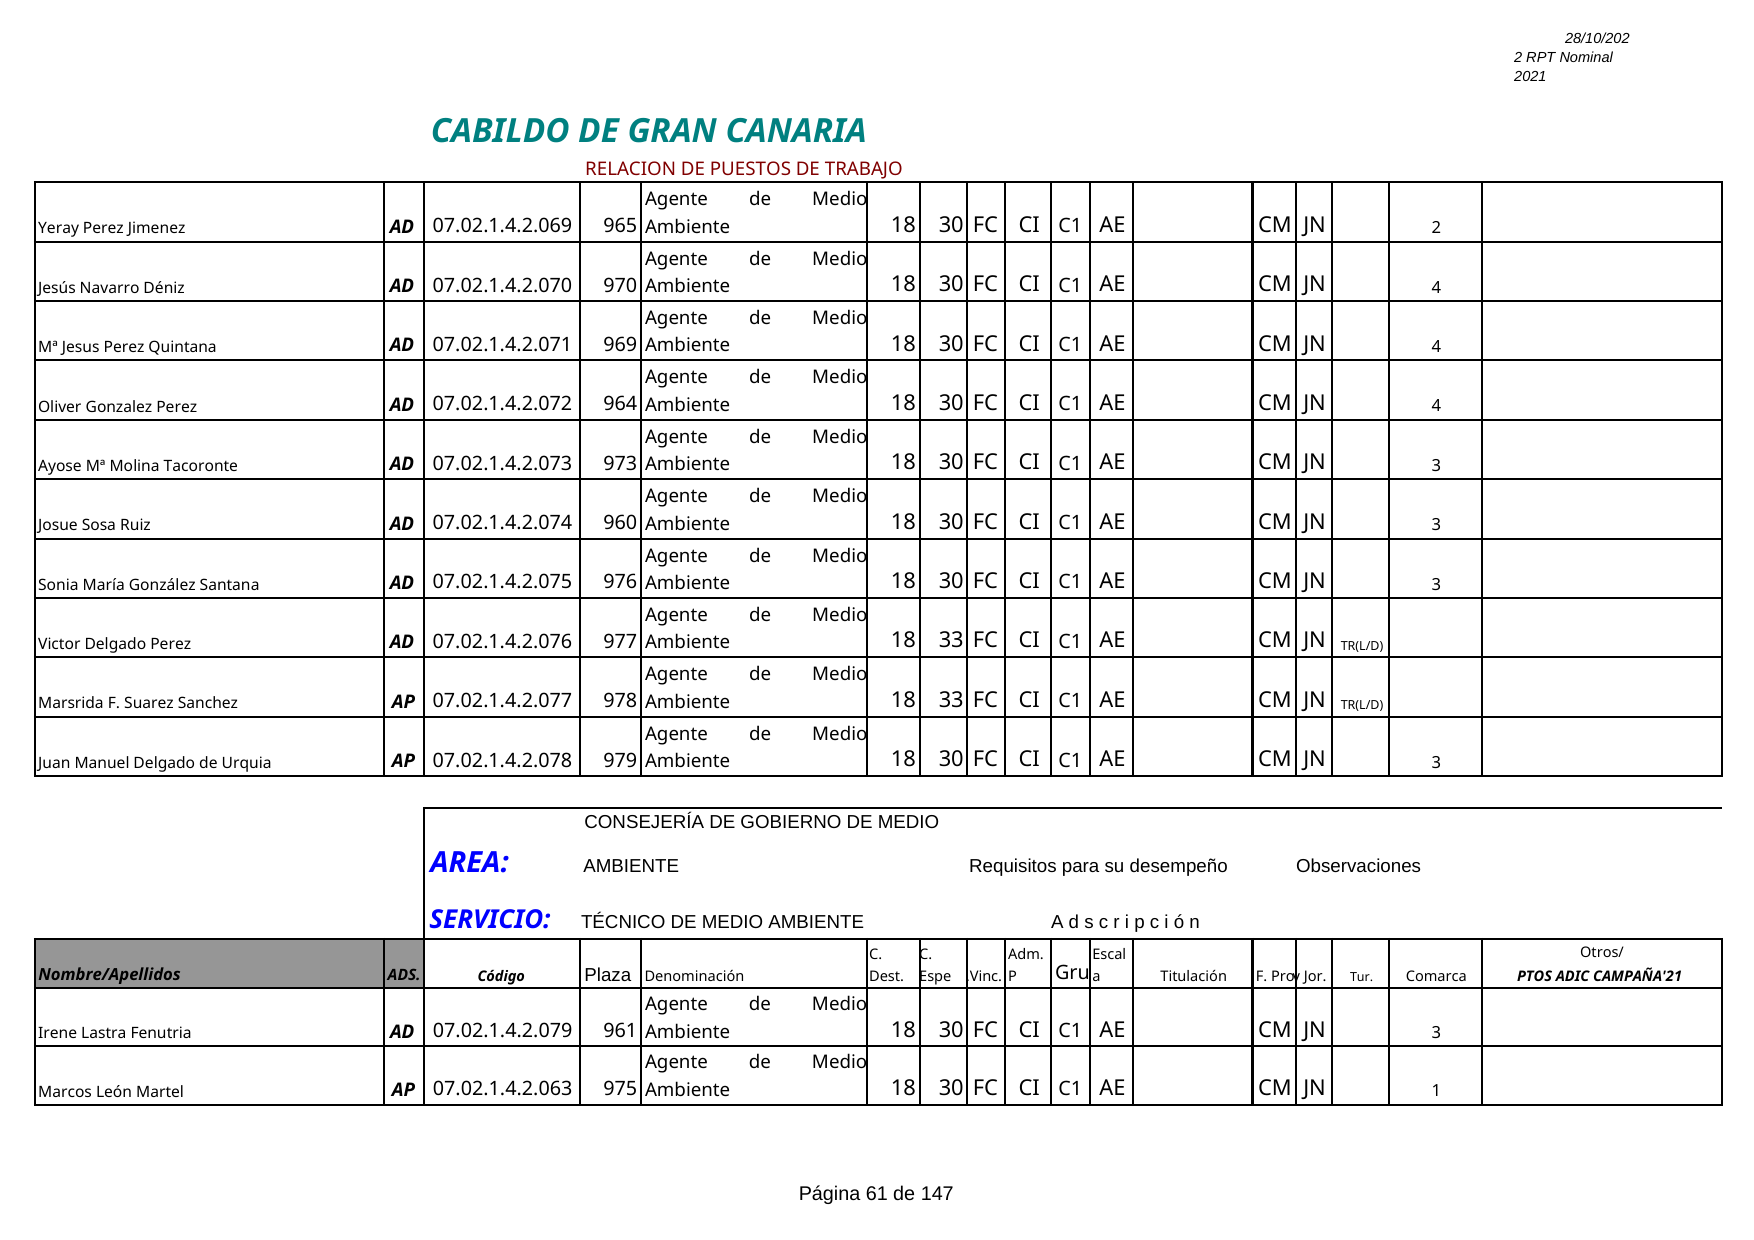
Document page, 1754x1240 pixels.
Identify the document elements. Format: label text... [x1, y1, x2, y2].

table_cell 30 [921, 540, 966, 597]
table_cell TR(L/D) [1333, 658, 1388, 716]
table_cell CM [1254, 540, 1295, 597]
table_cell [1134, 599, 1251, 656]
table_cell AE [1091, 183, 1132, 241]
table_cell Yeray Perez Jimenez [36, 183, 383, 241]
table_cell 30 [921, 243, 966, 300]
table_cell CI [1006, 480, 1050, 537]
table_cell TR(L/D) [1333, 599, 1388, 656]
table_cell 4 [1390, 361, 1481, 419]
table_cell [1134, 1047, 1251, 1103]
table_cell C1 [1052, 989, 1089, 1045]
table_cell AD [385, 183, 423, 241]
table_cell C1 [1052, 599, 1089, 656]
table_cell 30 [921, 302, 966, 359]
table_cell Marcos León Martel [36, 1047, 383, 1103]
table_cell [1134, 480, 1251, 537]
table_cell AE [1091, 421, 1132, 478]
table_cell 07.02.1.4.2.063 [425, 1047, 579, 1103]
table_cell AD [385, 421, 423, 478]
table_cell JN [1297, 243, 1331, 300]
table_cell CM [1254, 243, 1295, 300]
table_cell [1134, 989, 1251, 1045]
table_cell CM [1254, 1047, 1295, 1103]
table_cell 18 [868, 718, 919, 775]
table_cell JN [1297, 361, 1331, 419]
table_cell Nombre/Apellidos [36, 940, 383, 987]
table_cell 07.02.1.4.2.078 [425, 718, 579, 775]
table_cell Denominación [642, 940, 866, 987]
table_cell Josue Sosa Ruiz [36, 480, 383, 537]
table_cell Agente de Medio Ambiente [642, 718, 866, 775]
table_cell 964 [581, 361, 640, 419]
table_cell 2 [1390, 183, 1481, 241]
table_cell 18 [868, 599, 919, 656]
table_cell AP [385, 1047, 423, 1103]
table_cell CI [1006, 718, 1050, 775]
table_cell Agente de Medio Ambiente [642, 658, 866, 716]
table_cell JN [1297, 718, 1331, 775]
table_cell AD [385, 361, 423, 419]
table_cell 07.02.1.4.2.077 [425, 658, 579, 716]
table_cell AE [1091, 480, 1132, 537]
table_cell CI [1006, 989, 1050, 1045]
table_cell 30 [921, 421, 966, 478]
table_cell C1 [1052, 421, 1089, 478]
table_cell [1333, 718, 1388, 775]
table_cell 3 [1390, 718, 1481, 775]
table_cell C1 [1052, 658, 1089, 716]
table_cell 30 [921, 1047, 966, 1103]
table_cell 18 [868, 421, 919, 478]
table_cell C1 [1052, 183, 1089, 241]
table_cell FC [968, 361, 1004, 419]
table_cell 30 [921, 480, 966, 537]
table_cell 30 [921, 718, 966, 775]
table_cell 30 [921, 989, 966, 1045]
table_cell C1 [1052, 718, 1089, 775]
table_cell Titulación [1134, 940, 1251, 987]
table_cell FC [968, 302, 1004, 359]
table_cell CI [1006, 658, 1050, 716]
table_cell 18 [868, 480, 919, 537]
table_cell Gru [1052, 940, 1089, 987]
table_cell [1134, 302, 1251, 359]
table_cell FC [968, 718, 1004, 775]
table_cell CM [1254, 658, 1295, 716]
table_cell Mª Jesus Perez Quintana [36, 302, 383, 359]
table_cell FC [968, 421, 1004, 478]
table_cell [1333, 480, 1388, 537]
table_cell AD [385, 302, 423, 359]
table_cell 07.02.1.4.2.073 [425, 421, 579, 478]
table_cell [1134, 183, 1251, 241]
table_cell C. Espe [921, 940, 966, 987]
table_cell Agente de Medio Ambiente [642, 302, 866, 359]
table_cell Marsrida F. Suarez Sanchez [36, 658, 383, 716]
table_cell JN [1297, 1047, 1331, 1103]
table_cell [1483, 599, 1721, 656]
table_cell C1 [1052, 302, 1089, 359]
table_cell [1483, 989, 1721, 1045]
table_cell v Jor. [1297, 940, 1331, 987]
table_cell 976 [581, 540, 640, 597]
table_cell 18 [868, 1047, 919, 1103]
table_cell C1 [1052, 540, 1089, 597]
table_cell Sonia María González Santana [36, 540, 383, 597]
table_cell 970 [581, 243, 640, 300]
table_cell [1483, 183, 1721, 241]
table_cell AD [385, 989, 423, 1045]
table_cell [1134, 243, 1251, 300]
table_cell [1483, 540, 1721, 597]
table_cell F. Pro [1254, 940, 1295, 987]
table_cell Plaza [581, 940, 640, 987]
table_cell 07.02.1.4.2.071 [425, 302, 579, 359]
table_cell 18 [868, 302, 919, 359]
table_cell 07.02.1.4.2.070 [425, 243, 579, 300]
table_cell 18 [868, 540, 919, 597]
table_cell Agente de Medio Ambiente [642, 480, 866, 537]
table_cell 965 [581, 183, 640, 241]
table_cell AE [1091, 989, 1132, 1045]
table_cell [1134, 540, 1251, 597]
table_cell JN [1297, 183, 1331, 241]
table_cell [1483, 1047, 1721, 1103]
table_cell FC [968, 989, 1004, 1045]
table_cell 30 [921, 361, 966, 419]
table_cell CM [1254, 989, 1295, 1045]
table_cell AP [385, 658, 423, 716]
table_cell Victor Delgado Perez [36, 599, 383, 656]
table_cell 3 [1390, 480, 1481, 537]
table_cell [1483, 480, 1721, 537]
table_cell [1483, 658, 1721, 716]
table_cell Agente de Medio Ambiente [642, 421, 866, 478]
table_cell Adm. P [1006, 940, 1050, 987]
table_cell AE [1091, 540, 1132, 597]
table_cell C1 [1052, 243, 1089, 300]
table_cell CM [1254, 361, 1295, 419]
table_cell Agente de Medio Ambiente [642, 243, 866, 300]
table_cell Juan Manuel Delgado de Urquia [36, 718, 383, 775]
table_cell 1 [1390, 1047, 1481, 1103]
table_cell [1333, 1047, 1388, 1103]
table_cell AD [385, 599, 423, 656]
table_cell Agente de Medio Ambiente [642, 540, 866, 597]
table_cell 960 [581, 480, 640, 537]
table_cell FC [968, 1047, 1004, 1103]
table_cell JN [1297, 421, 1331, 478]
table_cell AD [385, 480, 423, 537]
table_cell [1333, 183, 1388, 241]
table_cell [1333, 243, 1388, 300]
table_cell 3 [1390, 989, 1481, 1045]
table_cell [1333, 989, 1388, 1045]
table_cell [1134, 658, 1251, 716]
table_cell AE [1091, 361, 1132, 419]
table_cell Agente de Medio Ambiente [642, 361, 866, 419]
table_cell CI [1006, 302, 1050, 359]
table_cell JN [1297, 480, 1331, 537]
table_header CONSEJERÍA DE GOBIERNO DE MEDIO AREA: AMBIENTE Requisitos para su desempeño Observaciones SERVICIO: TÉCNICO DE MEDIO AMBIENTE A d s c r i p c i ó n [425, 809, 1722, 938]
table_cell JN [1297, 540, 1331, 597]
table_cell FC [968, 243, 1004, 300]
table_cell 18 [868, 183, 919, 241]
table_cell CI [1006, 361, 1050, 419]
table_cell CM [1254, 599, 1295, 656]
table_cell 4 [1390, 302, 1481, 359]
table_cell CI [1006, 540, 1050, 597]
table_cell Jesús Navarro Déniz [36, 243, 383, 300]
table_cell Código [425, 940, 579, 987]
table_cell [1483, 718, 1721, 775]
table_cell CI [1006, 421, 1050, 478]
table_cell CI [1006, 599, 1050, 656]
table_cell Escala [1091, 940, 1132, 987]
table_cell AE [1091, 1047, 1132, 1103]
table_cell [1483, 302, 1721, 359]
table_cell AP [385, 718, 423, 775]
table_cell 07.02.1.4.2.076 [425, 599, 579, 656]
table_cell AE [1091, 302, 1132, 359]
table_cell 978 [581, 658, 640, 716]
table_cell 979 [581, 718, 640, 775]
table_cell 18 [868, 989, 919, 1045]
table_cell Agente de Medio Ambiente [642, 183, 866, 241]
table_cell CM [1254, 421, 1295, 478]
table_cell CM [1254, 718, 1295, 775]
table_cell CI [1006, 1047, 1050, 1103]
table_cell Irene Lastra Fenutria [36, 989, 383, 1045]
table_cell 18 [868, 361, 919, 419]
table_cell [1134, 361, 1251, 419]
table_cell [1134, 718, 1251, 775]
table_cell 961 [581, 989, 640, 1045]
table_cell FC [968, 658, 1004, 716]
table_cell 07.02.1.4.2.069 [425, 183, 579, 241]
table_cell Agente de Medio Ambiente [642, 599, 866, 656]
table_cell C. Dest. [868, 940, 919, 987]
table_cell 975 [581, 1047, 640, 1103]
table_cell 977 [581, 599, 640, 656]
table_cell [1390, 599, 1481, 656]
table_cell AD [385, 540, 423, 597]
table_cell 07.02.1.4.2.075 [425, 540, 579, 597]
table_cell [1333, 421, 1388, 478]
table_cell [1390, 658, 1481, 716]
table_cell [1483, 243, 1721, 300]
table_cell 30 [921, 183, 966, 241]
table_cell FC [968, 599, 1004, 656]
table_cell 4 [1390, 243, 1481, 300]
table_cell Tur. [1333, 940, 1388, 987]
table_cell Agente de Medio Ambiente [642, 989, 866, 1045]
table_cell AE [1091, 718, 1132, 775]
table_cell JN [1297, 989, 1331, 1045]
table_cell CM [1254, 183, 1295, 241]
table_cell Ayose Mª Molina Tacoronte [36, 421, 383, 478]
table_cell CM [1254, 480, 1295, 537]
table_cell AE [1091, 658, 1132, 716]
table_cell 07.02.1.4.2.072 [425, 361, 579, 419]
table_cell 3 [1390, 540, 1481, 597]
table_cell Agente de Medio Ambiente [642, 1047, 866, 1103]
table_cell JN [1297, 658, 1331, 716]
table_cell 07.02.1.4.2.074 [425, 480, 579, 537]
table_cell 33 [921, 658, 966, 716]
table_cell Oliver Gonzalez Perez [36, 361, 383, 419]
table_cell CI [1006, 183, 1050, 241]
table_header [35, 807, 423, 938]
table_cell JN [1297, 302, 1331, 359]
table_cell CM [1254, 302, 1295, 359]
table_cell [1483, 421, 1721, 478]
table_cell 969 [581, 302, 640, 359]
table_cell C1 [1052, 480, 1089, 537]
table_cell AD [385, 243, 423, 300]
table_cell 973 [581, 421, 640, 478]
table_cell 07.02.1.4.2.079 [425, 989, 579, 1045]
table_cell [1333, 361, 1388, 419]
table_cell C1 [1052, 1047, 1089, 1103]
table_cell AE [1091, 599, 1132, 656]
table_cell [1134, 421, 1251, 478]
table_cell FC [968, 183, 1004, 241]
table_cell 18 [868, 243, 919, 300]
table_cell 18 [868, 658, 919, 716]
table_cell AE [1091, 243, 1132, 300]
table_cell [1333, 302, 1388, 359]
table_cell FC [968, 480, 1004, 537]
table_cell Comarca [1390, 940, 1481, 987]
table_cell [1483, 361, 1721, 419]
table_cell .Vinc. [968, 940, 1004, 987]
table_cell C1 [1052, 361, 1089, 419]
table_cell JN [1297, 599, 1331, 656]
table_cell 3 [1390, 421, 1481, 478]
table_cell 33 [921, 599, 966, 656]
table_cell FC [968, 540, 1004, 597]
table_cell Otros/ PTOS ADIC CAMPAÑA'21 [1483, 940, 1721, 987]
table_cell CI [1006, 243, 1050, 300]
table_cell ADS. [385, 940, 423, 987]
table_cell [1333, 540, 1388, 597]
